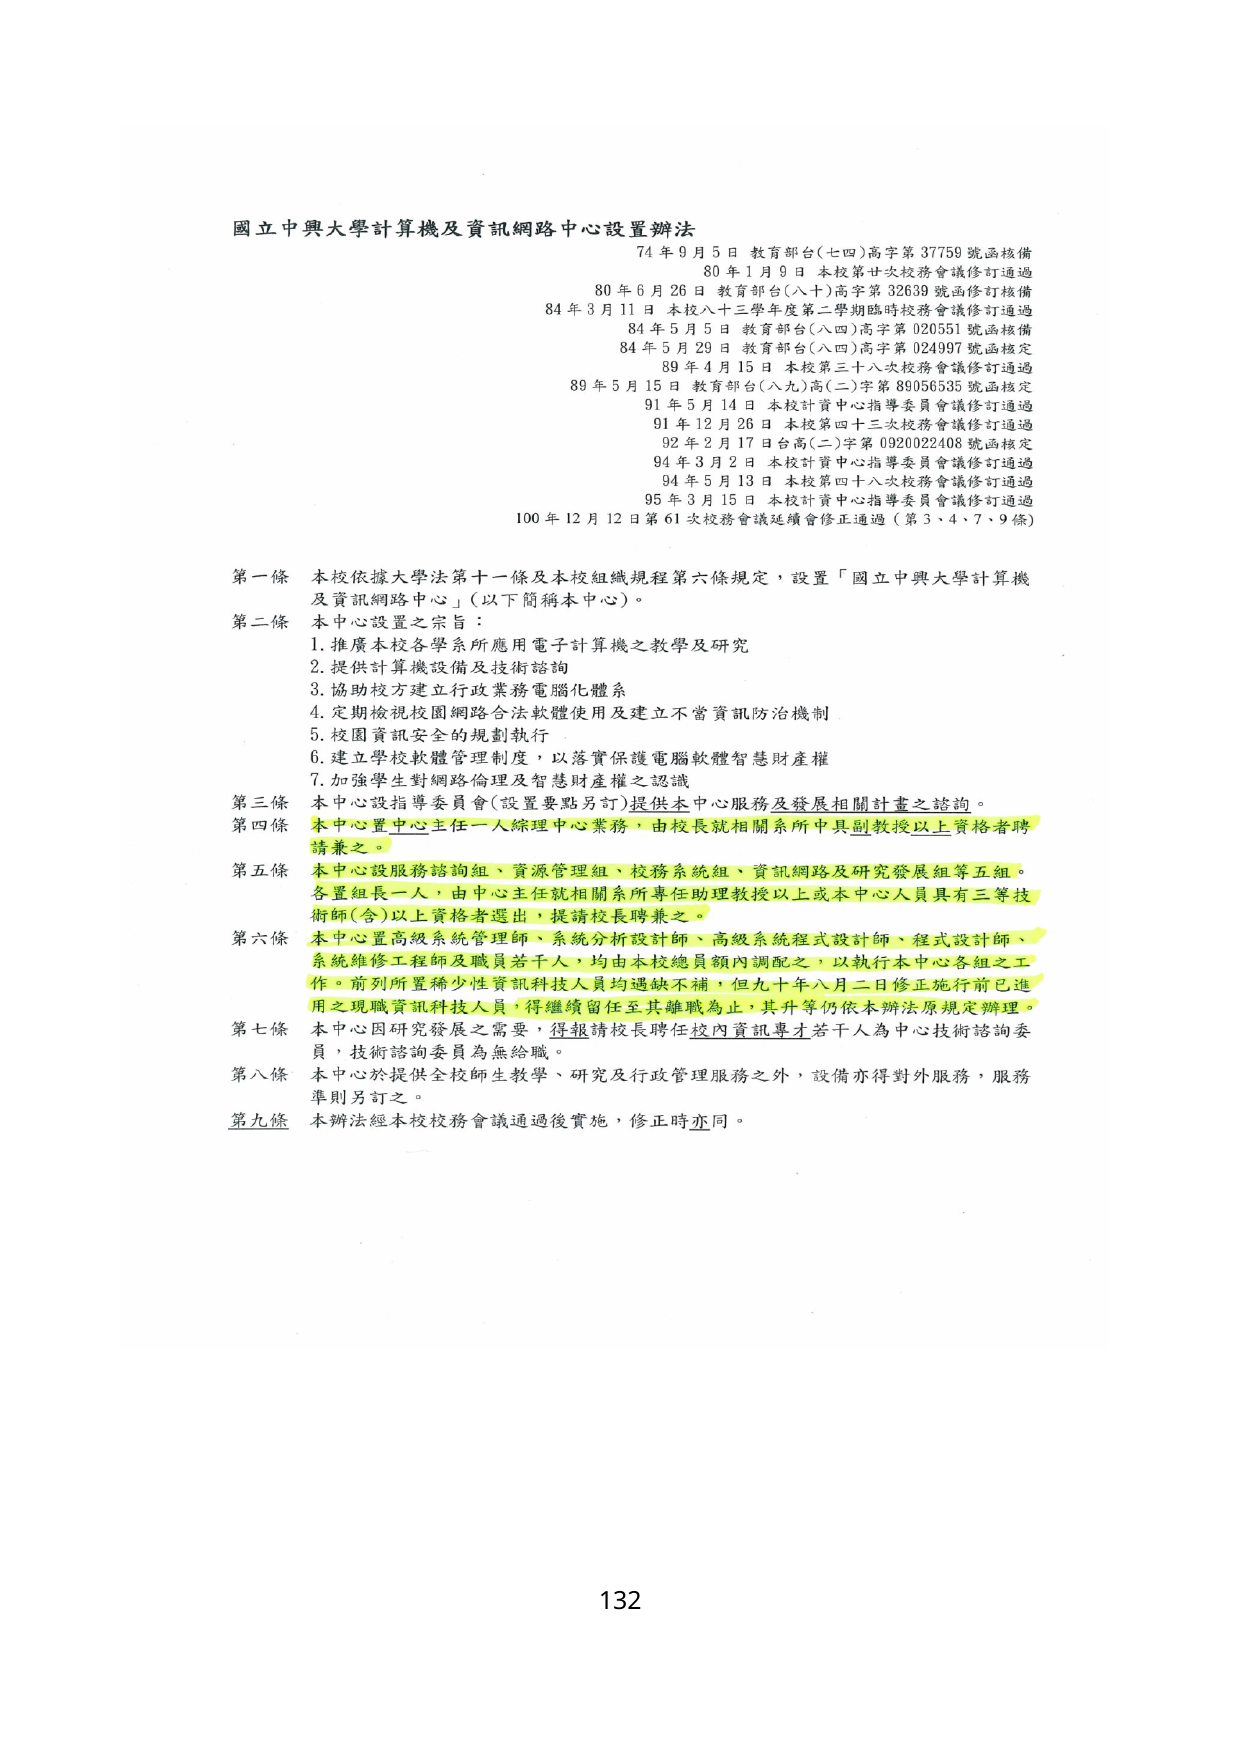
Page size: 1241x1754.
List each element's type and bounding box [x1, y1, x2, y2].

picture [120, 125, 1111, 1350]
